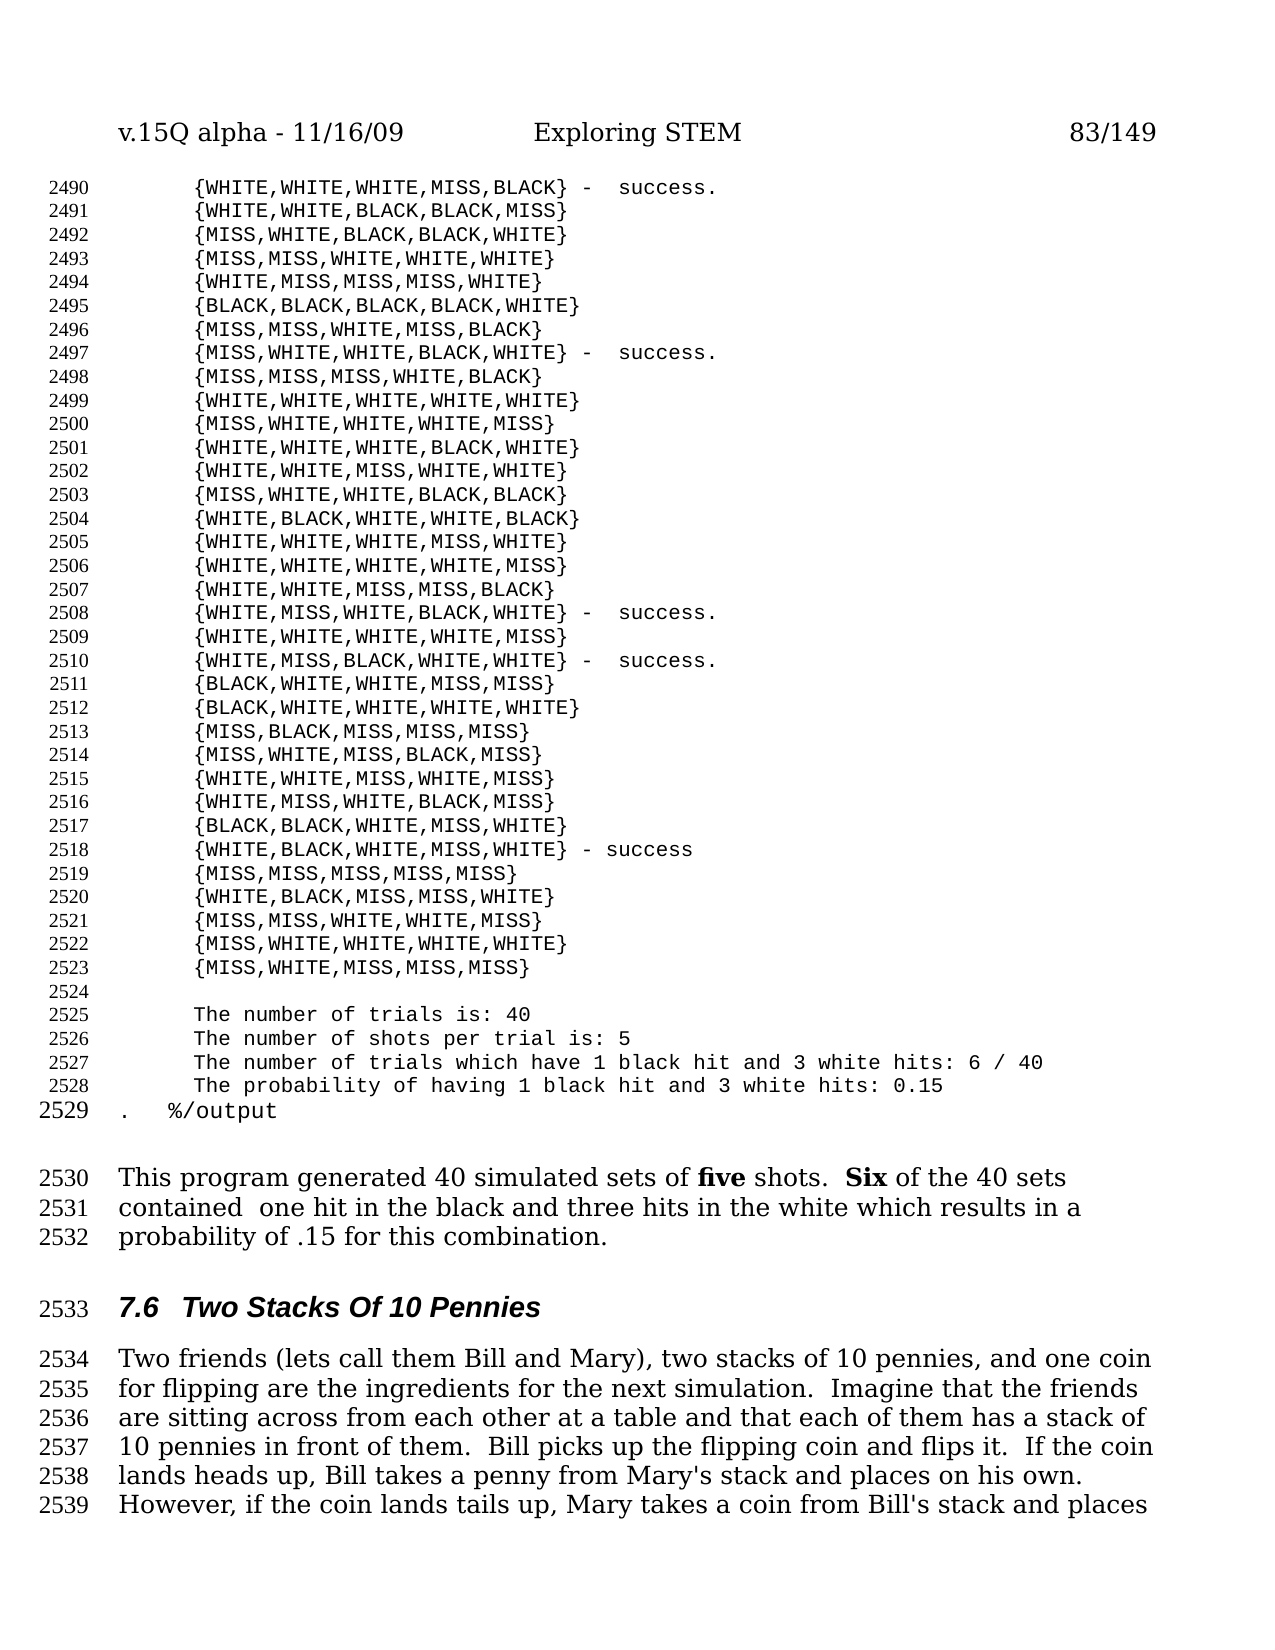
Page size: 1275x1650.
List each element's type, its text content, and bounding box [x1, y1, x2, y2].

text {WHITE,WHITE,WHITE,BLACK,WHITE} [118, 437, 1157, 461]
text {WHITE,WHITE,WHITE,WHITE,MISS} [118, 555, 1157, 579]
text {MISS,MISS,MISS,MISS,MISS} [118, 862, 1157, 886]
text {WHITE,WHITE,WHITE,WHITE,MISS} [118, 626, 1157, 650]
text {WHITE,WHITE,WHITE,MISS,WHITE} [118, 531, 1157, 555]
text The number of shots per trial is: 5 [118, 1028, 1157, 1052]
text {MISS,WHITE,MISS,MISS,MISS} [118, 957, 1157, 981]
text {BLACK,BLACK,WHITE,MISS,WHITE} [118, 815, 1157, 839]
text {WHITE,WHITE,MISS,WHITE,WHITE} [118, 461, 1157, 484]
text {MISS,MISS,WHITE,MISS,BLACK} [118, 319, 1157, 342]
text The number of trials which have 1 black hit and 3 white hits: 6 / 40 [118, 1052, 1157, 1075]
text {BLACK,WHITE,WHITE,MISS,MISS} [118, 673, 1157, 697]
text {WHITE,BLACK,MISS,MISS,WHITE} [118, 886, 1157, 910]
text {WHITE,BLACK,WHITE,WHITE,BLACK} [118, 508, 1157, 531]
text {WHITE,WHITE,MISS,WHITE,MISS} [118, 768, 1157, 792]
text {MISS,BLACK,MISS,MISS,MISS} [118, 721, 1157, 744]
text {MISS,WHITE,WHITE,WHITE,WHITE} [118, 933, 1157, 957]
text This program generated 40 simulated sets of five shots. Six of the 40 sets contained one hit in the black and three hits in the white which results in a probability of .15 for this combination. [118, 1163, 1157, 1251]
text {MISS,MISS,WHITE,WHITE,MISS} [118, 910, 1157, 933]
text {WHITE,MISS,BLACK,WHITE,WHITE} - success. [118, 650, 1157, 673]
text {WHITE,WHITE,WHITE,MISS,BLACK} - success. [118, 177, 1157, 200]
text The probability of having 1 black hit and 3 white hits: 0.15 [118, 1075, 1157, 1099]
text {MISS,WHITE,WHITE,BLACK,BLACK} [118, 484, 1157, 508]
text {WHITE,WHITE,WHITE,WHITE,WHITE} [118, 389, 1157, 413]
text . %/output [118, 1099, 1157, 1125]
text {WHITE,MISS,WHITE,BLACK,MISS} [118, 792, 1157, 815]
text {MISS,MISS,WHITE,WHITE,WHITE} [118, 248, 1157, 271]
text Two friends (lets call them Bill and Mary), two stacks of 10 pennies, and one coin for flipping are the ingredients for the next simulation. Imagine that the friends are sitting across from each other at a table and that each of them has a stack of 10 pennies in front of them. Bill picks up the flipping coin and flips it. If the coin lands heads up, Bill takes a penny from Mary's stack and places on his own. However, if the coin lands tails up, Mary takes a coin from Bill's stack and places [118, 1344, 1157, 1519]
text {WHITE,MISS,MISS,MISS,WHITE} [118, 271, 1157, 295]
text The number of trials is: 40 [118, 1004, 1157, 1028]
text {WHITE,BLACK,WHITE,MISS,WHITE} - success [118, 839, 1157, 862]
text {BLACK,BLACK,BLACK,BLACK,WHITE} [118, 295, 1157, 319]
text {WHITE,MISS,WHITE,BLACK,WHITE} - success. [118, 602, 1157, 626]
text {WHITE,WHITE,BLACK,BLACK,MISS} [118, 200, 1157, 224]
text {MISS,WHITE,WHITE,BLACK,WHITE} - success. [118, 342, 1157, 366]
text {MISS,WHITE,BLACK,BLACK,WHITE} [118, 224, 1157, 248]
text {MISS,WHITE,MISS,BLACK,MISS} [118, 744, 1157, 768]
text {MISS,MISS,MISS,WHITE,BLACK} [118, 366, 1157, 389]
subtitle Two Stacks Of 10 Pennies [118, 1290, 1157, 1324]
text {WHITE,WHITE,MISS,MISS,BLACK} [118, 579, 1157, 602]
text {BLACK,WHITE,WHITE,WHITE,WHITE} [118, 697, 1157, 721]
text {MISS,WHITE,WHITE,WHITE,MISS} [118, 413, 1157, 437]
